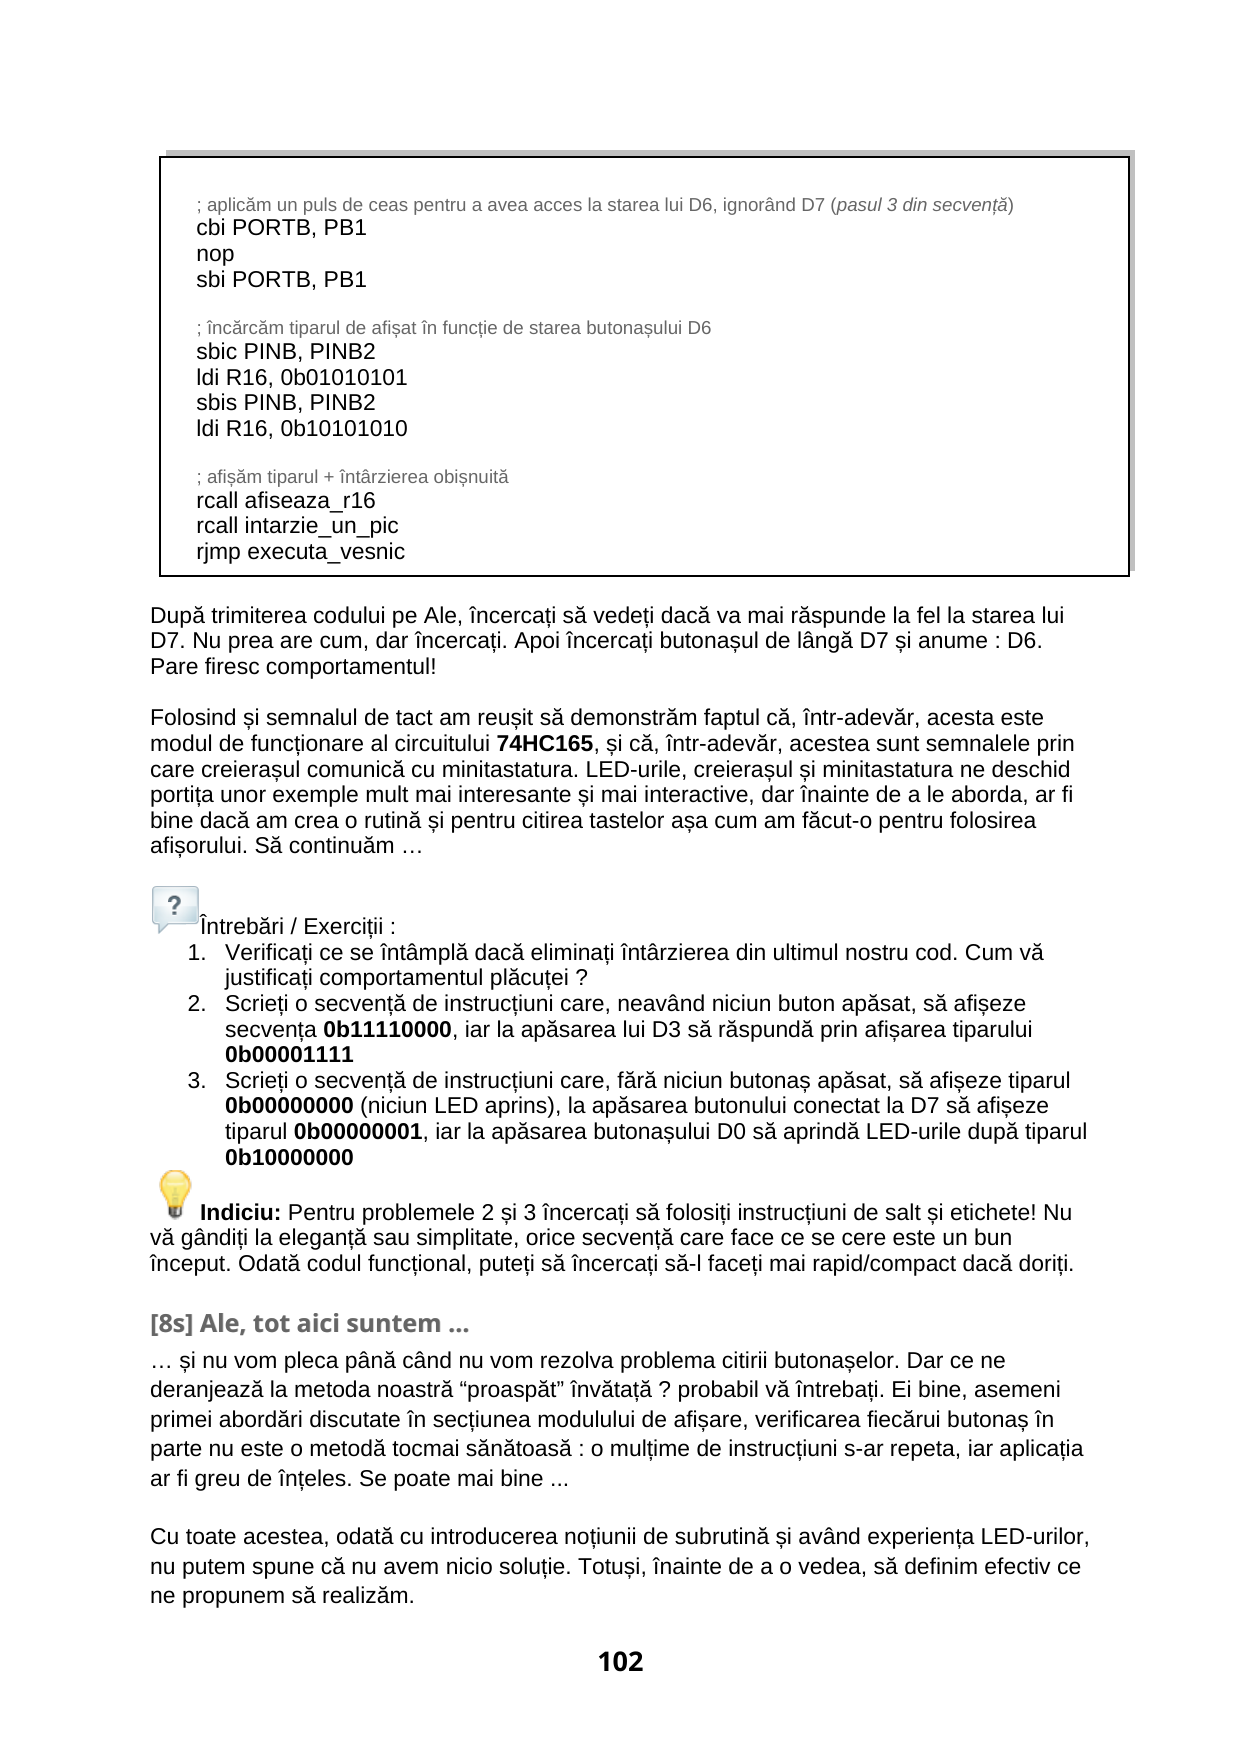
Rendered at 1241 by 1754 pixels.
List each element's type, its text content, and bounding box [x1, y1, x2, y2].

list Scrieți o secvență de instrucțiuni care, neavând niciun buton apăsat, să afișeze secvența 0b11110000, iar la apăsarea lui D3 să răspundă prin afișarea tiparului 0b00001111 [187, 991, 1091, 1067]
text Cu toate acestea, odată cu introducerea noțiunii de subrutină și având experiența LED-urilor, nu putem spune că nu avem nicio soluție. Totuși, înainte de a o vedea, să definim efectiv ce ne propunem să realizăm. [150, 1524, 1091, 1608]
text Folosind și semnalul de tact am reușit să demonstrăm faptul că, într-adevăr, acesta este modul de funcționare al circuitului 74HC165, și că, într-adevăr, acestea sunt semnalele prin care creierașul comunică cu minitastatura. LED-urile, creierașul și minitastatura ne deschid portița unor exemple mult mai interesante și mai interactive, dar înainte de a le aborda, ar fi bine dacă am crea o rutină și pentru citirea tastelor așa cum am făcut-o pentru folosirea afișorului. Să continuăm … [150, 705, 1091, 859]
picture [150, 1170, 200, 1220]
table_header ; aplicăm un puls de ceas pentru a avea acces la starea lui D6, ignorând D7 (pasul 3 din secvență) cbi PORTB, PB1 nop sbi PORTB, PB1 ; încărcăm tiparul de afișat în funcție de starea butonașului D6 sbic PINB, PINB2 ldi R16, 0b01010101 sbis PINB, PINB2 ldi R16, 0b10101010 ; afișăm tiparul + întârzierea obișnuită rcall afiseaza_r16 rcall intarzie_un_pic rjmp executa_vesnic [161, 158, 1128, 575]
text Indiciu: Pentru problemele 2 și 3 încercați să folosiți instrucțiuni de salt și etichete! Nu vă gândiți la eleganță sau simplitate, orice secvență care face ce se cere este un bun început. Odată codul funcțional, puteți să încercați să-l faceți mai rapid/compact dacă doriți. [150, 1196, 1091, 1276]
list Verificați ce se întâmplă dacă eliminați întârzierea din ultimul nostru cod. Cum vă justificați comportamentul plăcuței ? [187, 939, 1091, 991]
text După trimiterea codului pe Ale, încercați să vedeți dacă va mai răspunde la fel la starea lui D7. Nu prea are cum, dar încercați. Apoi încercați butonașul de lângă D7 și anume : D6. Pare firesc comportamentul! [150, 603, 1091, 679]
subtitle [8s] Ale, tot aici suntem … [150, 1305, 1091, 1339]
text … și nu vom pleca până când nu vom rezolva problema citirii butonașelor. Dar ce ne deranjează la metoda noastră “proaspăt” învătață ? probabil vă întrebați. Ei bine, asemeni primei abordări discutate în secțiunea modulului de afișare, verificarea fiecărui butonaș în parte nu este o metodă tocmai sănătoasă : o mulțime de instrucțiuni s-ar repeta, iar aplicația ar fi greu de înțeles. Se poate mai bine ... [150, 1348, 1091, 1491]
text Întrebări / Exerciții : [150, 910, 1091, 939]
list Scrieți o secvență de instrucțiuni care, fără niciun butonaș apăsat, să afișeze tiparul 0b00000000 (niciun LED aprins), la apăsarea butonului conectat la D7 să afișeze tiparul 0b00000001, iar la apăsarea butonașului D0 să aprindă LED-urile după tiparul 0b10000000 [187, 1067, 1091, 1170]
picture [150, 884, 200, 935]
